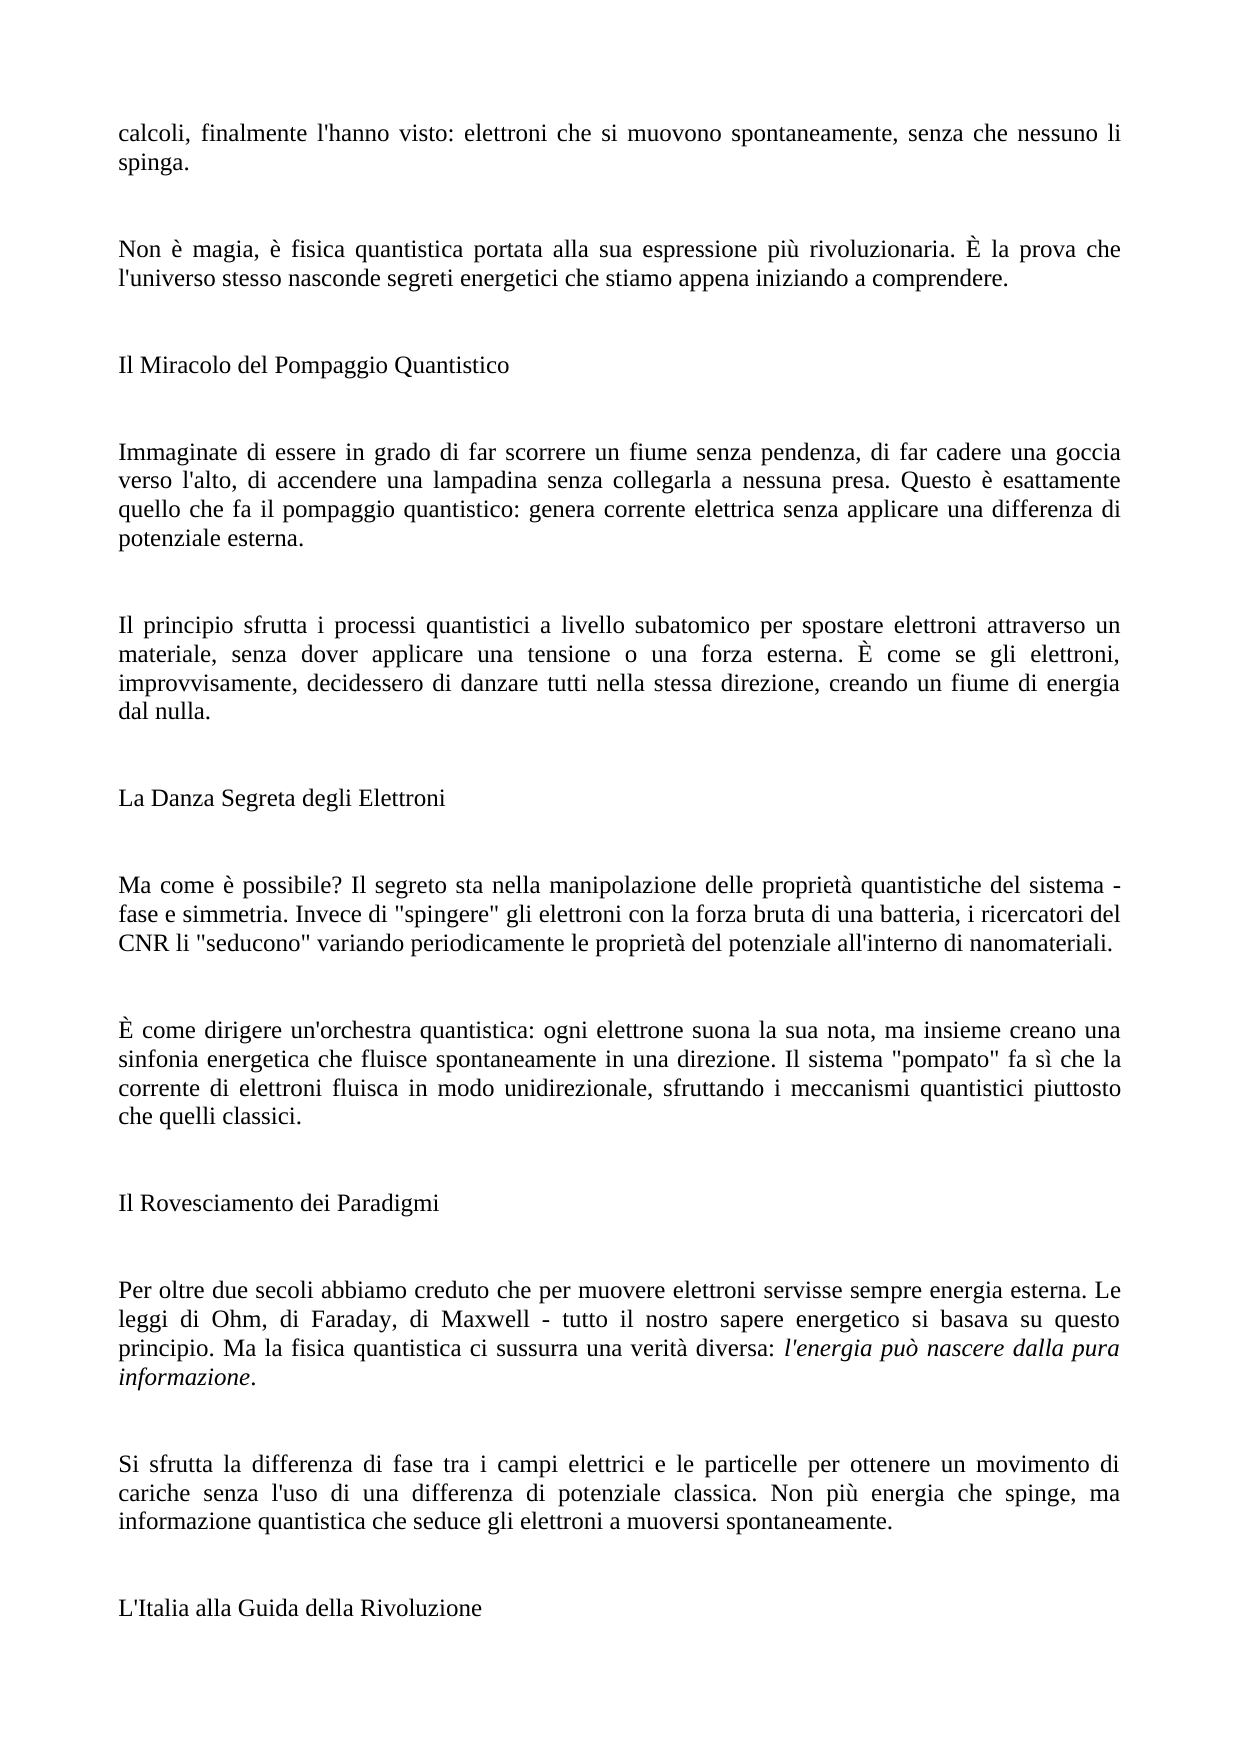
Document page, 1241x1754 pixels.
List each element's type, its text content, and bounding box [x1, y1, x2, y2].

text È come dirigere un'orchestra quantistica: ogni elettrone suona la sua nota, ma insieme creano una sinfonia energetica che fluisce spontaneamente in una direzione. Il sistema "pompato" fa sì che la corrente di elettroni fluisca in modo unidirezionale, sfruttando i meccanismi quantistici piuttosto che quelli classici. [118, 1015, 1122, 1130]
subtitle L'Italia alla Guida della Rivoluzione [118, 1593, 1122, 1622]
text Per oltre due secoli abbiamo creduto che per muovere elettroni servisse sempre energia esterna. Le leggi di Ohm, di Faraday, di Maxwell - tutto il nostro sapere energetico si basava su questo principio. Ma la fisica quantistica ci sussurra una verità diversa: l'energia può nascere dalla pura informazione. [118, 1276, 1122, 1391]
subtitle La Danza Segreta degli Elettroni [118, 783, 1122, 812]
subtitle Il Rovesciamento dei Paradigmi [118, 1188, 1122, 1217]
text Immaginate di essere in grado di far scorrere un fiume senza pendenza, di far cadere una goccia verso l'alto, di accendere una lampadina senza collegarla a nessuna presa. Questo è esattamente quello che fa il pompaggio quantistico: genera corrente elettrica senza applicare una differenza di potenziale esterna. [118, 437, 1122, 552]
text Ma come è possibile? Il segreto sta nella manipolazione delle proprietà quantistiche del sistema - fase e simmetria. Invece di "spingere" gli elettroni con la forza bruta di una batteria, i ricercatori del CNR li "seducono" variando periodicamente le proprietà del potenziale all'interno di nanomateriali. [118, 871, 1122, 957]
subtitle Il Miracolo del Pompaggio Quantistico [118, 350, 1122, 378]
text Non è magia, è fisica quantistica portata alla sua espressione più rivoluzionaria. È la prova che l'universo stesso nasconde segreti energetici che stiamo appena iniziando a comprendere. [118, 234, 1122, 291]
text Si sfrutta la differenza di fase tra i campi elettrici e le particelle per ottenere un movimento di cariche senza l'uso di una differenza di potenziale classica. Non più energia che spinge, ma informazione quantistica che seduce gli elettroni a muoversi spontaneamente. [118, 1449, 1122, 1535]
text Il principio sfrutta i processi quantistici a livello subatomico per spostare elettroni attraverso un materiale, senza dover applicare una tensione o una forza esterna. È come se gli elettroni, improvvisamente, decidessero di danzare tutti nella stessa direzione, creando un fiume di energia dal nulla. [118, 610, 1122, 725]
text calcoli, finalmente l'hanno visto: elettroni che si muovono spontaneamente, senza che nessuno li spinga. [118, 118, 1122, 176]
